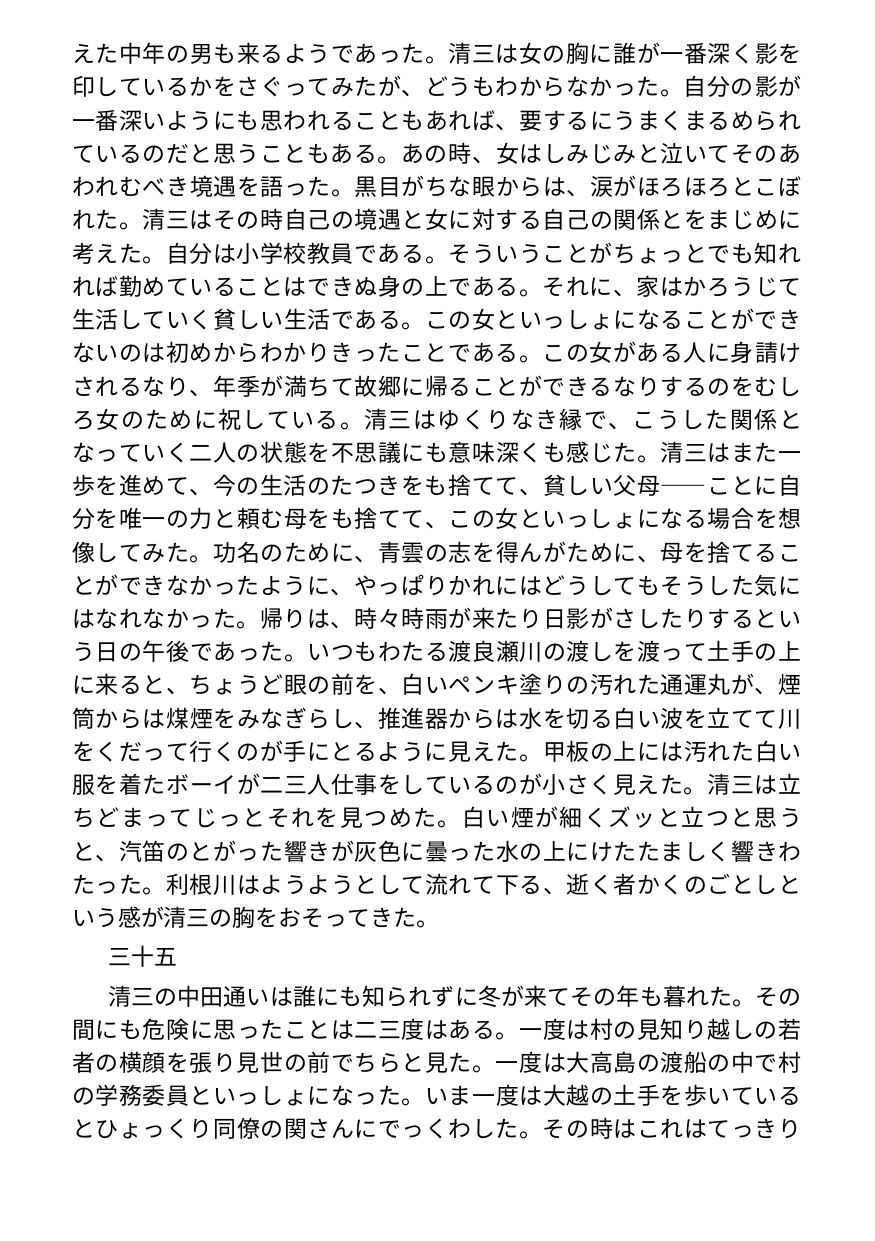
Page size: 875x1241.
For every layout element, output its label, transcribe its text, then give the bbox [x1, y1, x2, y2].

text 三十五 [72, 939, 802, 972]
text えた中年の男も来るようであった。清三は女の胸に誰が一番深く影を印しているかをさぐってみたが、どうもわからなかった。自分の影が一番深いようにも思われることもあれば、要するにうまくまるめられているのだと思うこともある。あの時、女はしみじみと泣いてそのあわれむべき境遇を語った。黒目がちな眼からは、涙がほろほろとこぼれた。清三はその時自己の境遇と女に対する自己の関係とをまじめに考えた。自分は小学校教員である。そういうことがちょっとでも知れれば勤めていることはできぬ身の上である。それに、家はかろうじて生活していく貧しい生活である。この女といっしょになることができないのは初めからわかりきったことである。この女がある人に身請けされるなり、年季が満ちて故郷に帰ることができるなりするのをむしろ女のために祝している。清三はゆくりなき縁で、こうした関係となっていく二人の状態を不思議にも意味深くも感じた。清三はまた一歩を進めて、今の生活のたつきをも捨てて、貧しい父母――ことに自分を唯一の力と頼む母をも捨てて、この女といっしょになる場合を想像してみた。功名のために、青雲の志を得んがために、母を捨てることができなかったように、やっぱりかれにはどうしてもそうした気にはなれなかった。帰りは、時々時雨が来たり日影がさしたりするという日の午後であった。いつもわたる渡良瀬川の渡しを渡って土手の上に来ると、ちょうど眼の前を、白いペンキ塗りの汚れた通運丸が、煙筒からは煤煙をみなぎらし、推進器からは水を切る白い波を立てて川をくだって行くのが手にとるように見えた。甲板の上には汚れた白い服を着たボーイが二三人仕事をしているのが小さく見えた。清三は立ちどまってじっとそれを見つめた。白い煙が細くズッと立つと思うと、汽笛のとがった響きが灰色に曇った水の上にけたたましく響きわたった。利根川はようようとして流れて下る、逝く者かくのごとしという感が清三の胸をおそってきた。 [72, 36, 802, 933]
text 清三の中田通いは誰にも知られずに冬が来てその年も暮れた。その間にも危険に思ったことは二三度はある。一度は村の見知り越しの若者の横顔を張り見世の前でちらと見た。一度は大高島の渡船の中で村の学務委員といっしょになった。いま一度は大越の土手を歩いているとひょっくり同僚の関さんにでっくわした。その時はこれはてっきり [72, 978, 802, 1144]
